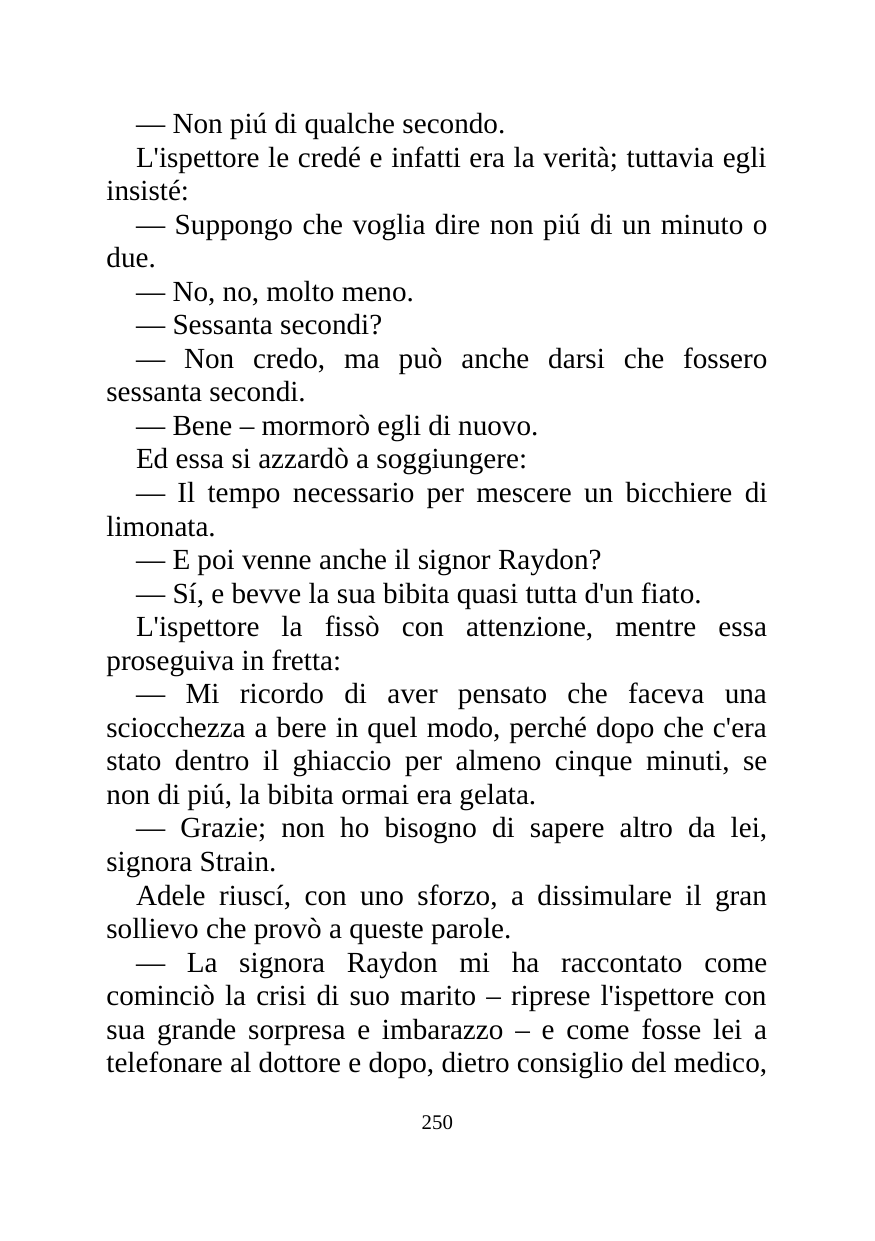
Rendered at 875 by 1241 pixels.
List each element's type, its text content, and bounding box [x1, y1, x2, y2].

text — Grazie; non ho bisogno di sapere altro da lei, signora Strain. [106, 811, 768, 878]
text Adele riuscí, con uno sforzo, a dissimulare il gran sollievo che provò a queste parole. [106, 878, 768, 945]
text — Non piú di qualche secondo. [106, 106, 768, 140]
text L'ispettore le credé e infatti era la verità; tuttavia egli insisté: [106, 140, 768, 207]
text — Il tempo necessario per mescere un bicchiere di limonata. [106, 475, 768, 542]
text L'ispettore la fissò con attenzione, mentre essa proseguiva in fretta: [106, 609, 768, 676]
text — Mi ricordo di aver pensato che faceva una sciocchezza a bere in quel modo, perché dopo che c'era stato dentro il ghiaccio per almeno cinque minuti, se non di piú, la bibita ormai era gelata. [106, 676, 768, 811]
text — Sí, e bevve la sua bibita quasi tutta d'un fiato. [106, 576, 768, 609]
text Ed essa si azzardò a soggiungere: [106, 442, 768, 475]
text — Sessanta secondi? [106, 307, 768, 341]
text — La signora Raydon mi ha raccontato come cominciò la crisi di suo marito – riprese l'ispettore con sua grande sorpresa e imbarazzo – e come fosse lei a telefonare al dottore e dopo, dietro consiglio del medico, [106, 945, 768, 1079]
text — Bene – mormorò egli di nuovo. [106, 408, 768, 442]
text — Non credo, ma può anche darsi che fossero sessanta secondi. [106, 341, 768, 408]
text — E poi venne anche il signor Raydon? [106, 542, 768, 576]
text — Suppongo che voglia dire non piú di un minuto o due. [106, 207, 768, 274]
text — No, no, molto meno. [106, 274, 768, 307]
